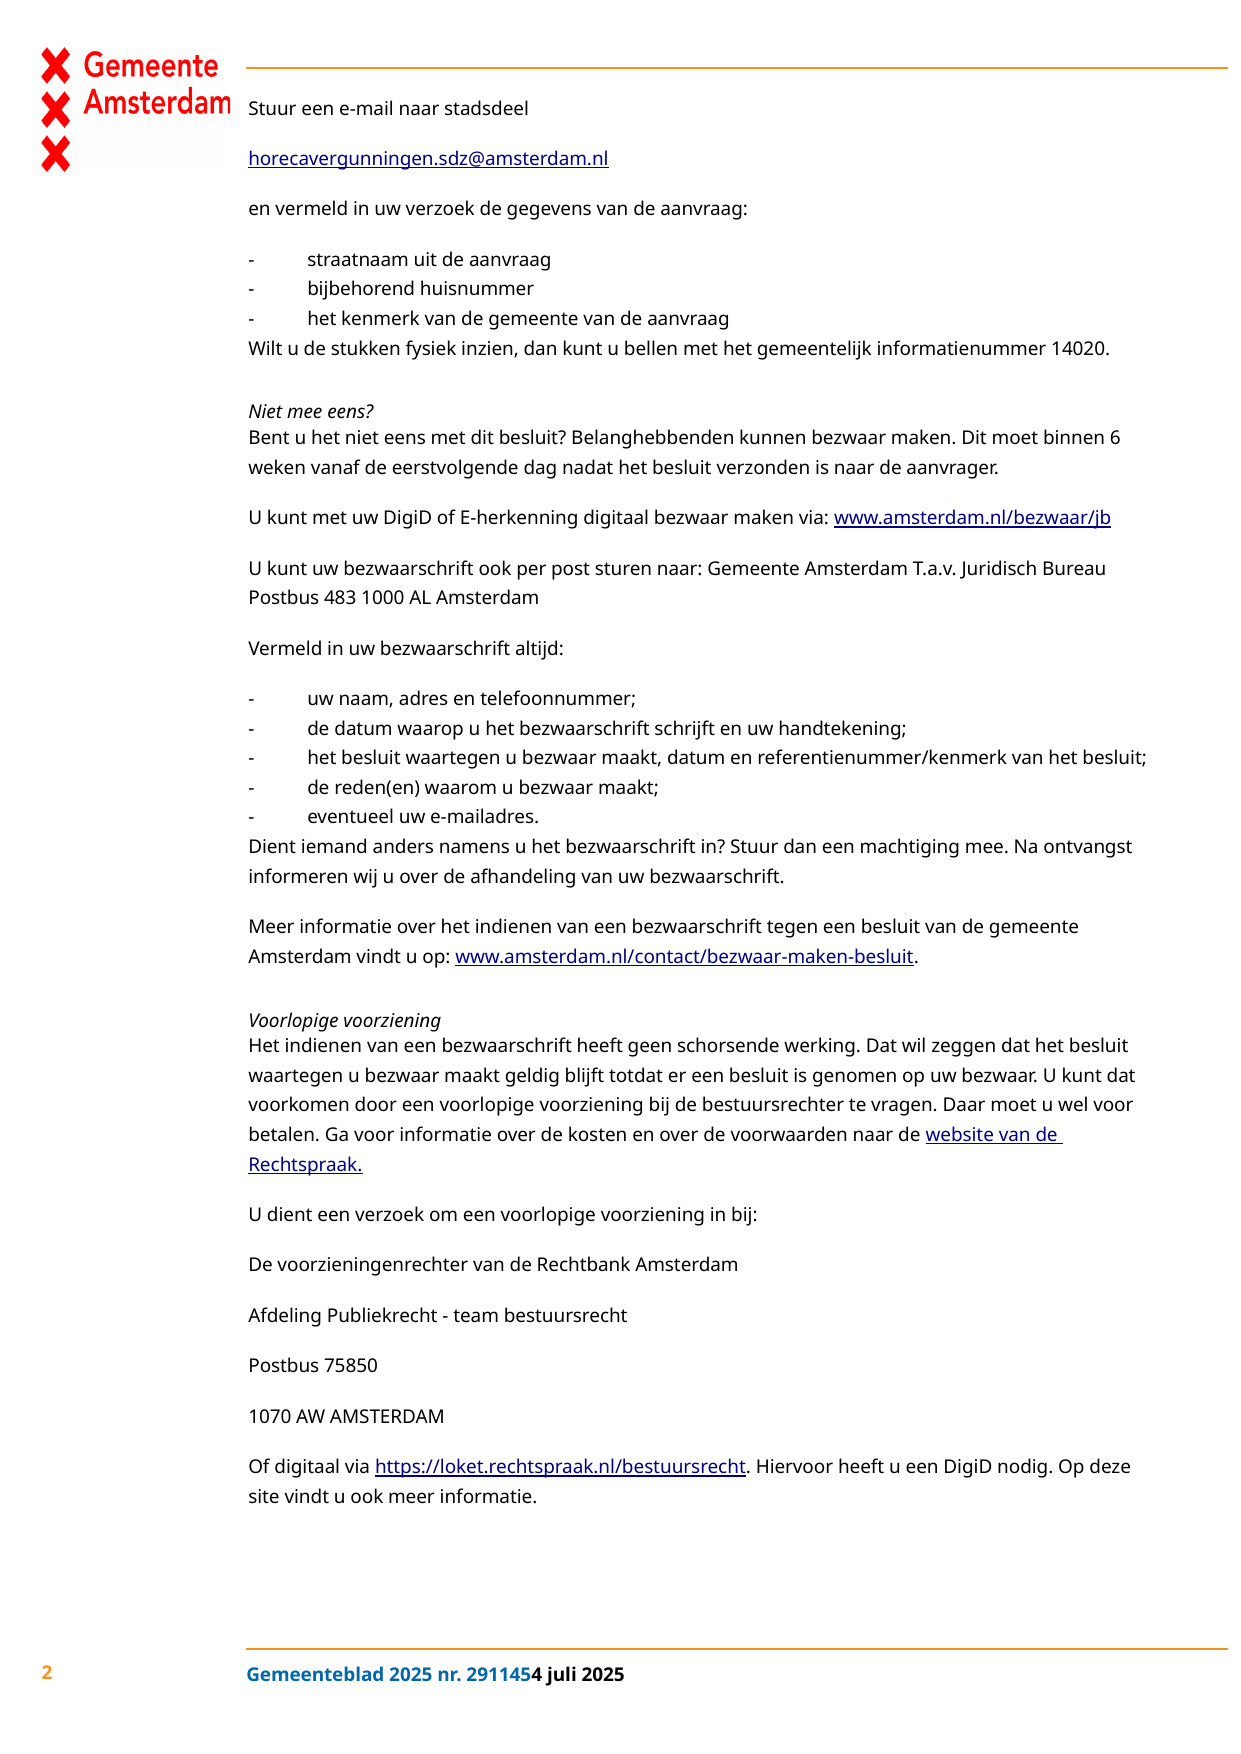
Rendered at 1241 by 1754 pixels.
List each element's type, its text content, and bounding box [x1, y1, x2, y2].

text De voorzieningenrechter van de Rechtbank Amsterdam [248, 1252, 1152, 1277]
text Vermeld in uw bezwaarschrift altijd: [248, 635, 1152, 661]
text Dient iemand anders namens u het bezwaarschrift in? Stuur dan een machtiging mee. Na ontvangst informeren wij u over de afhandeling van uw bezwaarschrift. [248, 833, 1152, 888]
text Meer informatie over het indienen van een bezwaarschrift tegen een besluit van de gemeente Amsterdam vindt u op: www.amsterdam.nl/contact/bezwaar-maken-besluit. [248, 913, 1152, 968]
list het besluit waartegen u bezwaar maakt, datum en referentienummer/kenmerk van het besluit; [248, 744, 1152, 770]
text Wilt u de stukken fysiek inzien, dan kunt u bellen met het gemeentelijk informatienummer 14020. [248, 335, 1152, 361]
text Niet mee eens? [248, 399, 1152, 424]
picture [41, 47, 231, 172]
text U dient een verzoek om een voorlopige voorziening in bij: [248, 1201, 1152, 1227]
text Bent u het niet eens met dit besluit? Belanghebbenden kunnen bezwaar maken. Dit moet binnen 6 weken vanaf de eerstvolgende dag nadat het besluit verzonden is naar de aanvrager. [248, 424, 1152, 480]
text Het indienen van een bezwaarschrift heeft geen schorsende werking. Dat wil zeggen dat het besluit waartegen u bezwaar maakt geldig blijft totdat er een besluit is genomen op uw bezwaar. U kunt dat voorkomen door een voorlopige voorziening bij de bestuursrechter te vragen. Daar moet u wel voor betalen. Ga voor informatie over de kosten en over de voorwaarden naar de website van de Rechtspraak. [248, 1032, 1152, 1177]
list uw naam, adres en telefoonnummer; [248, 685, 1152, 711]
text horecavergunningen.sdz@amsterdam.nl [248, 145, 1152, 171]
text Voorlopige voorziening [248, 1007, 1152, 1032]
list eventueel uw e-mailadres. [248, 804, 1152, 829]
text en vermeld in uw verzoek de gegevens van de aanvraag: [248, 196, 1152, 221]
text Afdeling Publiekrecht - team bestuursrecht [248, 1302, 1152, 1328]
text Of digitaal via https://loket.rechtspraak.nl/bestuursrecht. Hiervoor heeft u een DigiD nodig. Op deze site vindt u ook meer informatie. [248, 1453, 1152, 1509]
text U kunt uw bezwaarschrift ook per post sturen naar: Gemeente Amsterdam T.a.v. Juridisch Bureau Postbus 483 1000 AL Amsterdam [248, 555, 1152, 610]
list de datum waarop u het bezwaarschrift schrijft en uw handtekening; [248, 715, 1152, 741]
list straatnaam uit de aanvraag [248, 246, 1152, 272]
list bijbehorend huisnummer [248, 276, 1152, 301]
text 1070 AW AMSTERDAM [248, 1403, 1152, 1429]
list het kenmerk van de gemeente van de aanvraag [248, 305, 1152, 331]
text Stuur een e-mail naar stadsdeel [248, 95, 1152, 121]
list de reden(en) waarom u bezwaar maakt; [248, 774, 1152, 800]
text U kunt met uw DigiD of E-herkenning digitaal bezwaar maken via: www.amsterdam.nl/bezwaar/jb [248, 504, 1152, 530]
text Postbus 75850 [248, 1352, 1152, 1378]
